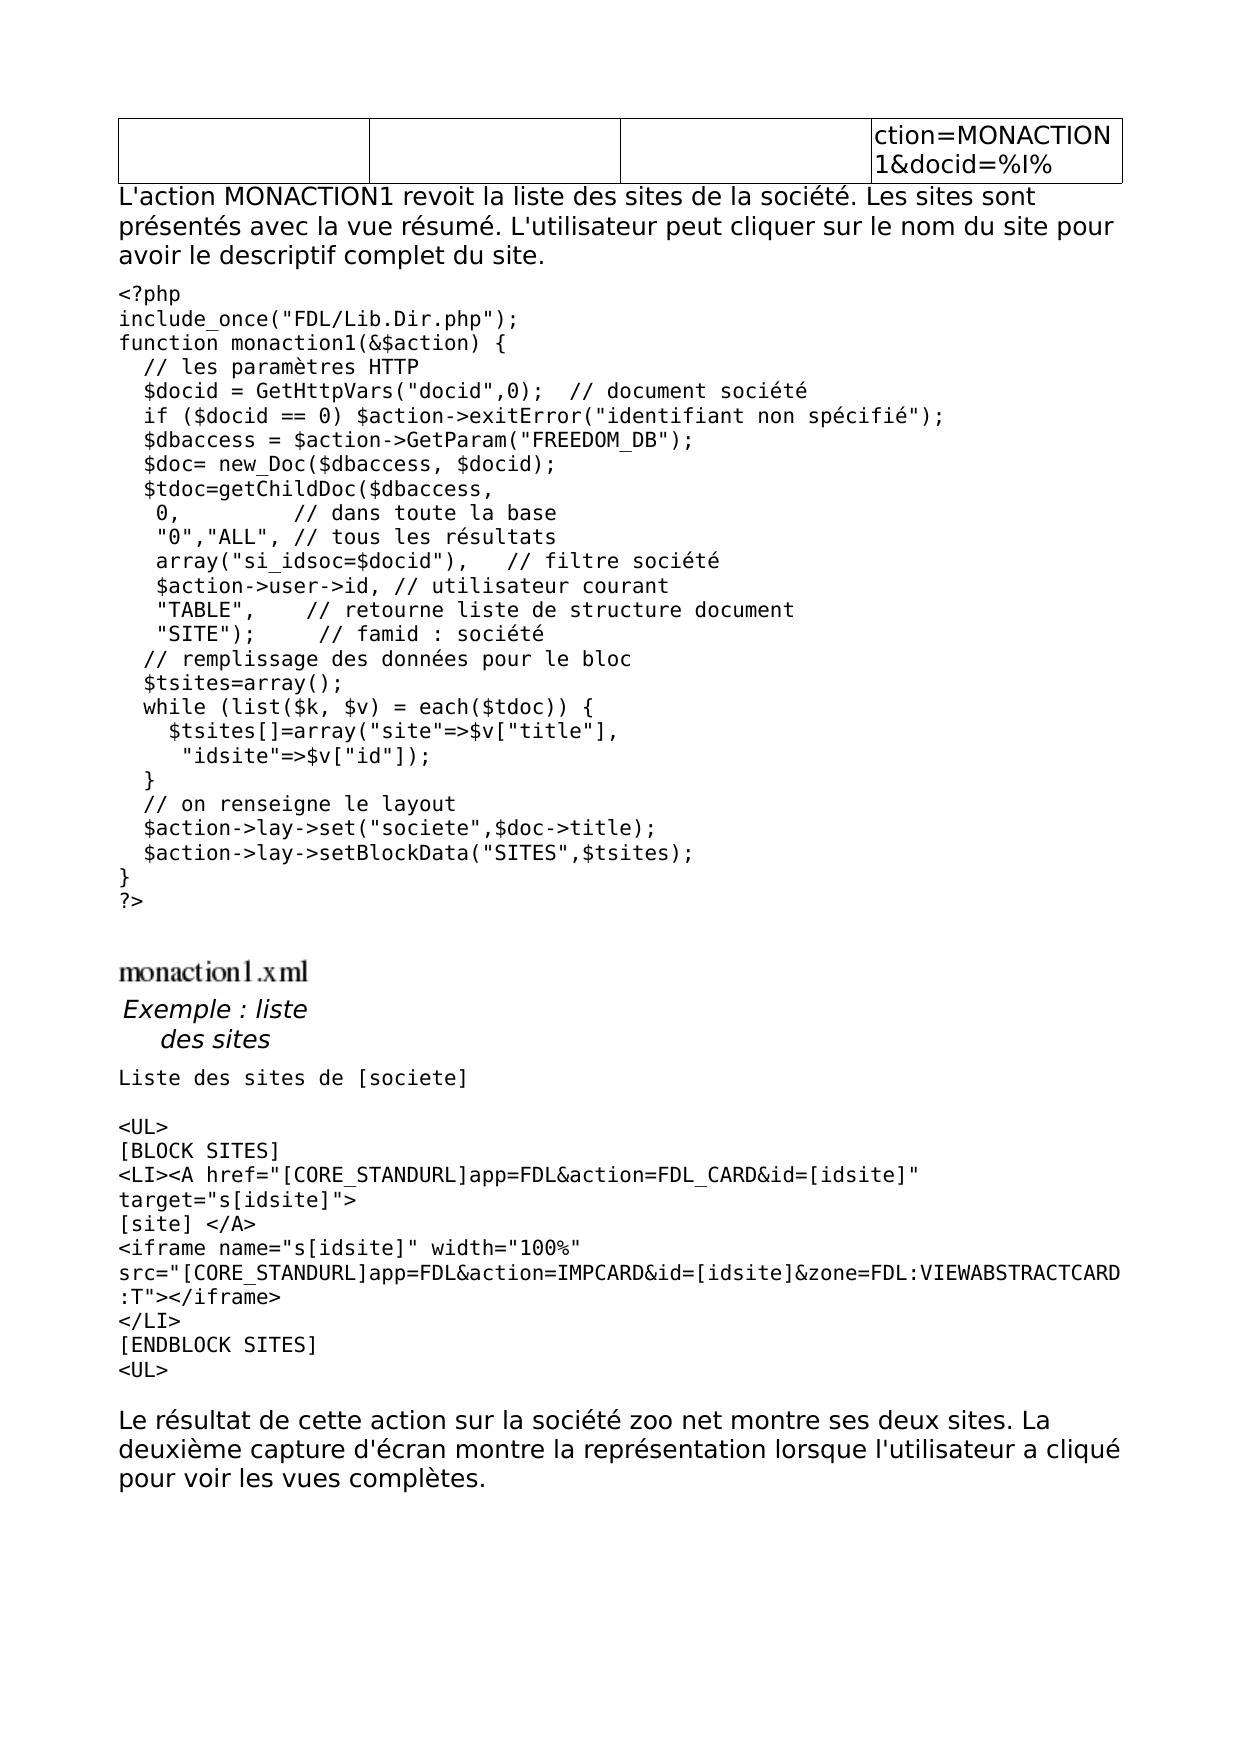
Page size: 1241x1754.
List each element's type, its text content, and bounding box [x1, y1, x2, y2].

text <?php include_once("FDL/Lib.Dir.php"); function monaction1(&$action) { // les paramètres HTTP $docid = GetHttpVars("docid",0); // document société if ($docid == 0) $action->exitError("identifiant non spécifié"); $dbaccess = $action->GetParam("FREEDOM_DB"); $doc= new_Doc($dbaccess, $docid); $tdoc=getChildDoc($dbaccess, 0, // dans toute la base "0","ALL", // tous les résultats array("si_idsoc=$docid"), // filtre société $action->user->id, // utilisateur courant "TABLE", // retourne liste de structure document "SITE"); // famid : société // remplissage des données pour le bloc $tsites=array(); while (list($k, $v) = each($tdoc)) { $tsites[]=array("site"=>$v["title"], "idsite"=>$v["id"]); } // on renseigne le layout $action->lay->set("societe",$doc->title); $action->lay->setBlockData("SITES",$tsites); } ?> [118, 282, 1122, 938]
table_cell [621, 119, 871, 182]
table_cell [370, 119, 620, 182]
table_cell [119, 119, 369, 182]
text L'action MONACTION1 revoit la liste des sites de la société. Les sites sont présentés avec la vue résumé. L'utilisateur peut cliquer sur le nom du site pour avoir le descriptif complet du site. [118, 184, 1122, 270]
table_cell ction=MONACTION1&docid=%I% [872, 119, 1122, 182]
text Exemple : liste des sites [118, 996, 315, 1054]
text Liste des sites de [societe] <UL> [BLOCK SITES] <LI><A href="[CORE_STANDURL]app=FDL&action=FDL_CARD&id=[idsite]" target="s[idsite]"> [site] </A> <iframe name="s[idsite]" width="100%" src="[CORE_STANDURL]app=FDL&action=IMPCARD&id=[idsite]&zone=FDL:VIEWABSTRACTCARD:T"></iframe> </LI> [ENDBLOCK SITES] <UL> [118, 1066, 1122, 1406]
picture [118, 950, 315, 996]
text Le résultat de cette action sur la société zoo net montre ses deux sites. La deuxième capture d'écran montre la représentation lorsque l'utilisateur a cliqué pour voir les vues complètes. [118, 1406, 1122, 1494]
